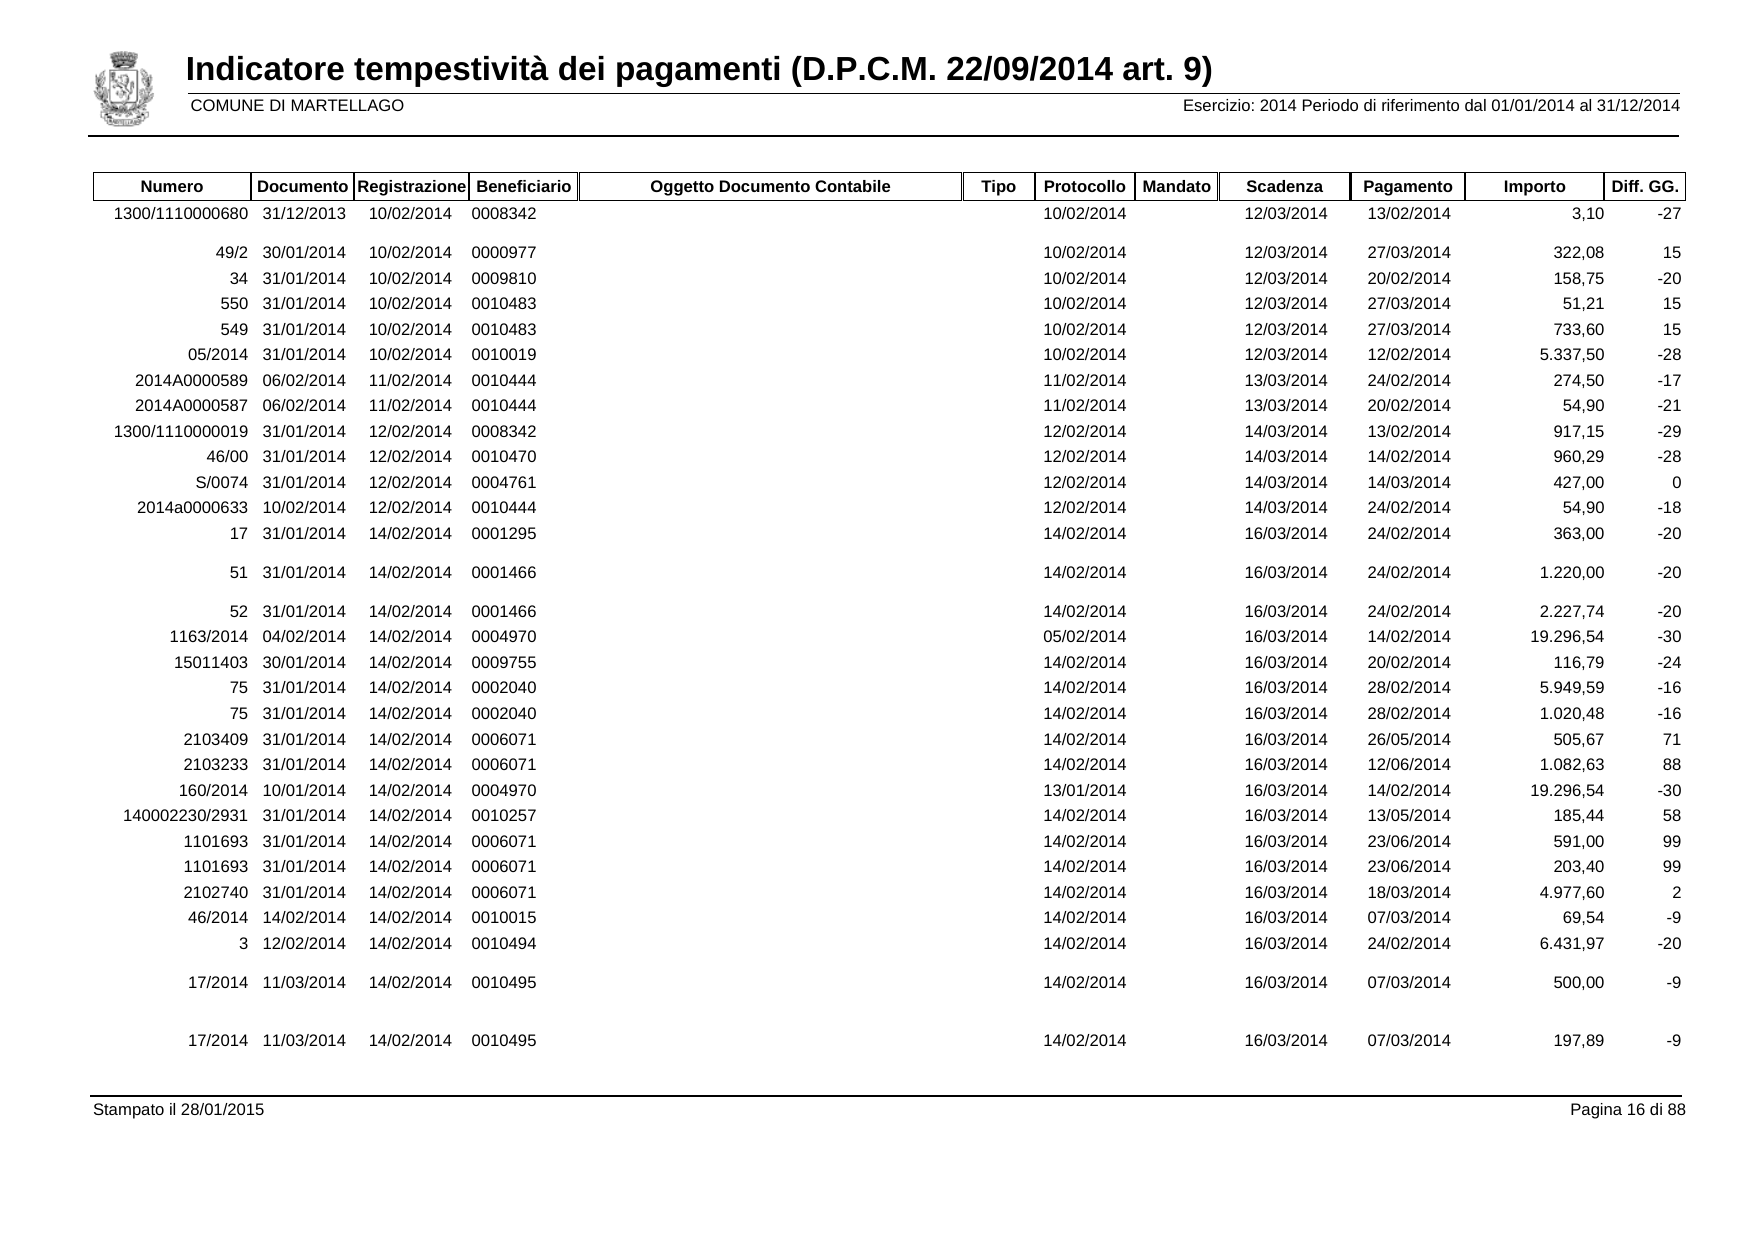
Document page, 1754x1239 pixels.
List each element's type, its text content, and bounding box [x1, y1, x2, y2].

table_cell [1198, 755, 1222, 777]
table_cell [0, 653, 95, 675]
table_cell 2103409 [95, 729, 248, 752]
table_cell [1198, 345, 1222, 367]
table_cell -30 [1610, 780, 1681, 803]
table_cell [1604, 973, 1610, 995]
table_cell [354, 204, 360, 226]
table_cell [973, 883, 1028, 905]
table_cell [0, 51, 92, 90]
table_cell 12/02/2014 [360, 447, 460, 469]
table_cell [1604, 883, 1610, 905]
table_cell [582, 396, 965, 418]
table_cell 24/02/2014 [1353, 602, 1465, 624]
table_cell 16/03/2014 [1225, 704, 1347, 726]
table_cell 16/03/2014 [1225, 524, 1347, 546]
table_cell 14/03/2014 [1225, 422, 1347, 444]
table_cell [1348, 857, 1353, 879]
table_cell [1198, 602, 1222, 624]
table_cell 2102740 [95, 883, 248, 905]
table_cell 06/02/2014 [254, 396, 354, 418]
table_cell [1135, 320, 1198, 342]
table_cell 31/12/2013 [254, 204, 354, 226]
table_cell [460, 422, 471, 444]
table_cell [1135, 780, 1198, 803]
table_cell 5.949,59 [1468, 678, 1604, 701]
table_cell [582, 973, 965, 1028]
table_cell [460, 729, 471, 752]
table_cell 363,00 [1468, 524, 1604, 546]
table_cell Mandato [1136, 173, 1217, 200]
table_cell 13/02/2014 [1353, 422, 1465, 444]
table_cell 2014A0000589 [95, 371, 248, 393]
table_cell [1135, 678, 1198, 701]
table_cell [0, 831, 95, 854]
table_cell [1135, 857, 1198, 879]
table_cell [965, 973, 972, 995]
table_cell [1681, 1031, 1753, 1054]
table_cell [1198, 780, 1222, 803]
table_cell [1604, 653, 1610, 675]
table_cell [354, 627, 360, 650]
table_cell 0006071 [471, 883, 576, 905]
table_cell [965, 524, 972, 546]
table_cell [965, 563, 972, 585]
table_cell [248, 755, 254, 777]
table_cell [582, 243, 965, 265]
table_cell [0, 704, 95, 726]
table_cell [1029, 269, 1035, 291]
table_cell [1348, 755, 1353, 777]
table_cell [248, 934, 254, 956]
table_cell [1604, 729, 1610, 752]
table_cell 07/03/2014 [1353, 1031, 1465, 1054]
table_cell [0, 204, 95, 226]
table_cell 12/02/2014 [1353, 345, 1465, 367]
table_cell 14/02/2014 [360, 627, 460, 650]
table_cell [1681, 831, 1753, 854]
table_cell [1198, 269, 1222, 291]
table_cell [1198, 422, 1222, 444]
table_cell 0006071 [471, 729, 576, 752]
table_cell [1198, 704, 1222, 726]
table_cell [1135, 934, 1198, 956]
table_cell [965, 1054, 1753, 1087]
table_cell [1135, 831, 1198, 854]
table_cell 30/01/2014 [254, 243, 354, 265]
table_cell 12/02/2014 [360, 422, 460, 444]
table_cell 13/05/2014 [1353, 806, 1465, 828]
table_cell 2014a0000633 [95, 498, 248, 521]
table_cell 24/02/2014 [1353, 371, 1465, 393]
table_cell [973, 831, 1028, 854]
table_cell Importo [1466, 173, 1603, 200]
table_cell 31/01/2014 [254, 447, 354, 469]
table_cell [1681, 473, 1753, 495]
table_cell [248, 806, 254, 828]
table_cell [1029, 627, 1035, 650]
table_cell [0, 138, 1753, 172]
table_cell [965, 1031, 972, 1054]
table_cell [965, 396, 972, 418]
table_cell [1684, 51, 1753, 90]
table_cell 14/02/2014 [1035, 653, 1135, 675]
table_cell 14/02/2014 [1035, 908, 1135, 931]
table_cell [1604, 371, 1610, 393]
table_cell [1135, 806, 1198, 828]
table_cell [582, 473, 965, 495]
table_cell [1604, 498, 1610, 521]
table_cell [973, 653, 1028, 675]
table_cell 14/02/2014 [360, 678, 460, 701]
table_cell [1198, 857, 1222, 879]
table_cell -29 [1610, 422, 1681, 444]
table_cell [1348, 678, 1353, 701]
table_cell 31/01/2014 [254, 602, 354, 624]
table_cell [1604, 294, 1610, 316]
table_cell [965, 602, 972, 624]
table_cell [973, 908, 1028, 931]
table_cell [576, 883, 582, 905]
table_cell [248, 704, 254, 726]
table_cell 16/03/2014 [1225, 755, 1347, 777]
table_cell [973, 755, 1028, 777]
table_cell [1681, 678, 1753, 701]
table_cell 24/02/2014 [1353, 524, 1465, 546]
table_cell [0, 755, 95, 777]
table_cell [1604, 857, 1610, 879]
table_cell [1348, 294, 1353, 316]
table_cell [1135, 563, 1198, 585]
table_cell [1684, 126, 1753, 133]
table_cell [1198, 243, 1222, 265]
table_cell [1198, 371, 1222, 393]
table_cell [965, 908, 972, 931]
table_cell [1135, 269, 1198, 291]
table_cell -28 [1610, 345, 1681, 367]
table_cell [363, 1100, 425, 1129]
table_cell [1604, 204, 1610, 226]
table_cell 0001466 [471, 563, 576, 585]
table_cell 16/03/2014 [1225, 908, 1347, 931]
table_cell [1604, 473, 1610, 495]
table_cell [1198, 806, 1222, 828]
table_cell [576, 473, 582, 495]
table_cell [1135, 1031, 1198, 1054]
table_cell [354, 908, 360, 931]
table_cell 23/06/2014 [1353, 831, 1465, 854]
table_cell 185,44 [1468, 806, 1604, 828]
table_cell -17 [1610, 371, 1681, 393]
table_cell [973, 422, 1028, 444]
table_cell 04/02/2014 [254, 627, 354, 650]
table_cell [1348, 345, 1353, 367]
table_cell 07/03/2014 [1353, 973, 1465, 995]
table_cell [1604, 806, 1610, 828]
table_cell [1681, 345, 1753, 367]
table_cell 14/02/2014 [360, 653, 460, 675]
table_cell [1681, 422, 1753, 444]
table_cell 4.977,60 [1468, 883, 1604, 905]
table_cell [1604, 563, 1610, 585]
table_cell [576, 908, 582, 931]
table_cell [248, 678, 254, 701]
table_cell [965, 857, 972, 879]
table_cell [965, 653, 972, 675]
table_cell [973, 934, 1028, 956]
table_cell [460, 396, 471, 418]
table_cell -9 [1610, 908, 1681, 931]
table_cell [1135, 973, 1198, 995]
table_cell [582, 269, 965, 291]
table_cell [1348, 524, 1353, 546]
table_cell [354, 269, 360, 291]
table_cell [582, 1031, 965, 1087]
table_cell 14/03/2014 [1225, 447, 1347, 469]
table_cell [248, 780, 254, 803]
table_cell [460, 831, 471, 854]
table_cell 20/02/2014 [1353, 653, 1465, 675]
table_cell 322,08 [1468, 243, 1604, 265]
table_cell Pagamento [1352, 173, 1464, 200]
table_cell [460, 678, 471, 701]
table_cell 13/03/2014 [1225, 396, 1347, 418]
table_cell [973, 973, 1028, 995]
table_cell [248, 831, 254, 854]
table_cell [582, 320, 965, 342]
table_cell [582, 524, 965, 560]
table_cell [354, 934, 360, 956]
table_cell [460, 934, 471, 956]
table_cell 11/02/2014 [1035, 371, 1135, 393]
table_cell [0, 995, 582, 1028]
table_cell 14/02/2014 [1353, 447, 1465, 469]
table_cell [354, 563, 360, 585]
table_cell 10/02/2014 [360, 320, 460, 342]
table_cell [582, 345, 965, 367]
table_cell [0, 806, 95, 828]
table_cell 14/02/2014 [254, 908, 354, 931]
table_cell [248, 422, 254, 444]
table_cell 16/03/2014 [1225, 602, 1347, 624]
table_cell 05/2014 [95, 345, 248, 367]
table_cell [1681, 973, 1753, 995]
table_cell [973, 806, 1028, 828]
table_cell [965, 729, 972, 752]
table_cell [965, 780, 972, 803]
table_cell 30/01/2014 [254, 653, 354, 675]
table_cell [248, 473, 254, 495]
table_cell [248, 294, 254, 316]
table_cell [1681, 729, 1753, 752]
picture [92, 50, 159, 129]
table_cell [0, 422, 95, 444]
table_cell Registrazione [355, 173, 468, 200]
table_cell [1681, 653, 1753, 675]
table_cell 0010470 [471, 447, 576, 469]
table_cell [576, 653, 582, 675]
table_cell 0010495 [471, 1031, 576, 1054]
table_cell [1198, 473, 1222, 495]
table_cell [965, 627, 972, 650]
table_cell [0, 226, 582, 240]
table_cell [425, 1100, 1293, 1129]
table_cell [1604, 345, 1610, 367]
table_cell -30 [1610, 627, 1681, 650]
table_cell [460, 857, 471, 879]
table_cell [1135, 422, 1198, 444]
table_cell 16/03/2014 [1225, 627, 1347, 650]
table_cell 05/02/2014 [1035, 627, 1135, 650]
table_cell [1348, 780, 1353, 803]
table_cell 0002040 [471, 704, 576, 726]
table_cell [576, 780, 582, 803]
table_cell 20/02/2014 [1353, 396, 1465, 418]
table_cell [1293, 1100, 1386, 1129]
table_cell [582, 653, 965, 675]
table_cell [1135, 371, 1198, 393]
table_cell [460, 653, 471, 675]
table_cell 3 [95, 934, 248, 956]
table_cell [1348, 1031, 1353, 1054]
table_cell 12/02/2014 [360, 498, 460, 521]
table_cell -20 [1610, 563, 1681, 585]
table_cell [1681, 883, 1753, 905]
table_cell 23/06/2014 [1353, 857, 1465, 879]
table_cell [1198, 1031, 1222, 1054]
table_cell [965, 204, 972, 226]
table_cell [354, 345, 360, 367]
table_cell [965, 934, 972, 956]
table_cell 0008342 [471, 204, 576, 226]
table_cell 28/02/2014 [1353, 678, 1465, 701]
table_cell [1348, 269, 1353, 291]
table_cell 14/02/2014 [360, 563, 460, 585]
table_cell [1135, 908, 1198, 931]
table_cell [248, 973, 254, 995]
table_cell 14/02/2014 [1353, 780, 1465, 803]
table_cell [965, 678, 972, 701]
table_cell 31/01/2014 [254, 831, 354, 854]
table_cell [582, 883, 965, 905]
table_cell [354, 371, 360, 393]
table_cell 31/01/2014 [254, 473, 354, 495]
table_cell 10/02/2014 [1035, 345, 1135, 367]
table_cell [0, 678, 95, 701]
table_cell 0009810 [471, 269, 576, 291]
table_cell 18/03/2014 [1353, 883, 1465, 905]
table_cell [0, 371, 95, 393]
table_cell 28/02/2014 [1353, 704, 1465, 726]
table_cell [354, 320, 360, 342]
table_cell [582, 294, 965, 316]
table_cell [248, 204, 254, 226]
table_cell S/0074 [95, 473, 248, 495]
table_cell [582, 908, 965, 931]
table_cell [0, 172, 93, 201]
table_cell [0, 585, 582, 599]
table_cell 31/01/2014 [254, 883, 354, 905]
table_cell [1135, 729, 1198, 752]
table_cell [460, 780, 471, 803]
table_cell 31/01/2014 [254, 524, 354, 546]
table_cell [1029, 563, 1035, 585]
table_cell 31/01/2014 [254, 294, 354, 316]
table_cell 550 [95, 294, 248, 316]
table_cell 11/02/2014 [1035, 396, 1135, 418]
table_cell [1029, 473, 1035, 495]
table_cell Pagina 16 di 88 [1386, 1100, 1686, 1129]
table_cell [582, 806, 965, 828]
table_cell 31/01/2014 [254, 806, 354, 828]
table_cell 14/02/2014 [1035, 831, 1135, 854]
table_cell [1198, 678, 1222, 701]
table_cell 0002040 [471, 678, 576, 701]
table_cell [1029, 243, 1035, 265]
table_cell [0, 973, 95, 995]
table_cell [1348, 563, 1353, 585]
table_cell -16 [1610, 678, 1681, 701]
table_cell 0009755 [471, 653, 576, 675]
table_cell [460, 704, 471, 726]
table_cell -27 [1610, 204, 1681, 226]
table_cell 16/03/2014 [1225, 729, 1347, 752]
table_cell [973, 857, 1028, 879]
table_cell [248, 563, 254, 585]
table_cell 14/02/2014 [360, 755, 460, 777]
table_cell 14/02/2014 [1035, 883, 1135, 905]
table_cell 14/02/2014 [360, 806, 460, 828]
table_cell 14/02/2014 [1035, 1031, 1135, 1054]
table_cell 2103233 [95, 755, 248, 777]
table_cell 10/02/2014 [1035, 204, 1135, 226]
table_cell [1681, 204, 1753, 226]
table_cell [582, 447, 965, 469]
table_cell [248, 269, 254, 291]
table_cell 12/03/2014 [1225, 204, 1347, 226]
table_cell [965, 883, 972, 905]
table_cell 12/03/2014 [1225, 320, 1347, 342]
table_cell [1681, 269, 1753, 291]
table_cell [0, 1087, 1753, 1096]
table_cell [1681, 498, 1753, 521]
table_cell 54,90 [1468, 498, 1604, 521]
table_cell Stampato il 28/01/2015 [93, 1100, 363, 1129]
table_cell [460, 806, 471, 828]
table_cell [1604, 831, 1610, 854]
table_cell [1604, 1031, 1610, 1054]
table_cell 0010019 [471, 345, 576, 367]
table_cell [1681, 755, 1753, 777]
table_cell 14/02/2014 [1035, 806, 1135, 828]
table_cell 12/02/2014 [1035, 473, 1135, 495]
table_cell [965, 704, 972, 726]
table_cell 51,21 [1468, 294, 1604, 316]
table_cell 0 [1610, 473, 1681, 495]
table_cell [354, 498, 360, 521]
table_cell 16/03/2014 [1225, 653, 1347, 675]
table_cell [186, 96, 190, 133]
table_cell [0, 563, 95, 585]
table_cell [965, 585, 1753, 599]
table_cell [1029, 934, 1035, 956]
table_cell [1029, 320, 1035, 342]
table_cell 0010444 [471, 396, 576, 418]
table_cell [248, 602, 254, 624]
table_cell 16/03/2014 [1225, 973, 1347, 995]
table_cell [965, 269, 972, 291]
table_cell [1029, 294, 1035, 316]
table_cell [0, 908, 95, 931]
table_header [0, 0, 1753, 49]
table_cell 427,00 [1468, 473, 1604, 495]
table_cell -9 [1610, 973, 1681, 995]
table_cell [965, 806, 972, 828]
table_cell [248, 447, 254, 469]
table_cell Tipo [964, 173, 1034, 200]
table_cell 12/02/2014 [360, 473, 460, 495]
table_cell 17/2014 [95, 1031, 248, 1054]
table_cell [576, 831, 582, 854]
table_cell 16/03/2014 [1225, 831, 1347, 854]
table_cell [460, 627, 471, 650]
table_cell [973, 473, 1028, 495]
table_cell 13/01/2014 [1035, 780, 1135, 803]
table_cell [460, 883, 471, 905]
table_cell [582, 204, 965, 240]
table_cell 274,50 [1468, 371, 1604, 393]
table_cell 6.431,97 [1468, 934, 1604, 956]
table_cell [1029, 729, 1035, 752]
table_cell [0, 473, 95, 495]
table_cell 15 [1610, 294, 1681, 316]
table_cell 52 [95, 602, 248, 624]
table_cell 0010015 [471, 908, 576, 931]
table_cell [0, 243, 95, 265]
table_cell [1135, 524, 1198, 546]
table_cell 71 [1610, 729, 1681, 752]
table_cell [582, 627, 965, 650]
table_cell [0, 320, 95, 342]
table_cell 14/02/2014 [1035, 704, 1135, 726]
table_cell 0006071 [471, 831, 576, 854]
table_cell [0, 546, 582, 560]
table_cell 14/02/2014 [1035, 678, 1135, 701]
table_cell 10/02/2014 [1035, 294, 1135, 316]
table_cell [576, 243, 582, 265]
table_cell 88 [1610, 755, 1681, 777]
table_cell [576, 973, 582, 995]
table_cell 13/02/2014 [1353, 204, 1465, 226]
table_cell [576, 422, 582, 444]
table_cell -21 [1610, 396, 1681, 418]
table_cell 10/02/2014 [1035, 320, 1135, 342]
table_cell [965, 995, 1753, 1028]
table_cell [582, 780, 965, 803]
table_cell 14/02/2014 [1035, 973, 1135, 995]
table_cell [965, 371, 972, 393]
table_cell 14/02/2014 [1353, 627, 1465, 650]
table_cell Scadenza [1220, 173, 1349, 200]
table_cell [354, 653, 360, 675]
table_cell [965, 473, 972, 495]
table_cell [354, 704, 360, 726]
table_cell [1684, 96, 1753, 126]
table_cell [973, 678, 1028, 701]
table_cell [1198, 396, 1222, 418]
table_cell 16/03/2014 [1225, 780, 1347, 803]
table_cell 10/02/2014 [360, 294, 460, 316]
table_cell [973, 563, 1028, 585]
table_cell [576, 1031, 582, 1054]
table_cell [1681, 524, 1753, 546]
table_cell [1348, 704, 1353, 726]
table_cell [1135, 704, 1198, 726]
table_cell [582, 563, 965, 599]
table_cell 14/02/2014 [1035, 602, 1135, 624]
table_cell [582, 602, 965, 624]
table_cell 549 [95, 320, 248, 342]
table_cell 31/01/2014 [254, 729, 354, 752]
table_cell [1029, 857, 1035, 879]
table_cell [1604, 269, 1610, 291]
table_cell [460, 563, 471, 585]
table_cell 14/02/2014 [360, 934, 460, 956]
table_cell [248, 498, 254, 521]
table_cell [576, 563, 582, 585]
table_cell [1029, 653, 1035, 675]
table_cell [0, 729, 95, 752]
table_cell 1101693 [95, 857, 248, 879]
table_cell 14/02/2014 [1035, 934, 1135, 956]
table_cell 16/03/2014 [1225, 883, 1347, 905]
table_cell 10/02/2014 [1035, 269, 1135, 291]
table_cell [1681, 934, 1753, 956]
table_cell [965, 422, 972, 444]
table_cell 14/02/2014 [360, 704, 460, 726]
table_cell 140002230/2931 [95, 806, 248, 828]
table_cell [460, 294, 471, 316]
table_cell 917,15 [1468, 422, 1604, 444]
table_cell 10/02/2014 [1035, 243, 1135, 265]
table_cell [354, 678, 360, 701]
table_cell [582, 422, 965, 444]
table_cell 0010483 [471, 320, 576, 342]
table_cell 0008342 [471, 422, 576, 444]
table_cell [1604, 243, 1610, 265]
table_cell [1029, 704, 1035, 726]
table_cell [1604, 524, 1610, 546]
table_cell [354, 422, 360, 444]
table_cell [973, 627, 1028, 650]
table_cell [1135, 396, 1198, 418]
table_cell Protocollo [1036, 173, 1134, 200]
table_cell [576, 704, 582, 726]
table_cell [1029, 396, 1035, 418]
table_cell [1135, 294, 1198, 316]
table_cell [1198, 498, 1222, 521]
table_cell 0001466 [471, 602, 576, 624]
table_cell 14/02/2014 [360, 1031, 460, 1054]
table_cell Beneficiario [470, 173, 577, 200]
table_cell [1681, 243, 1753, 265]
table_cell 10/02/2014 [360, 204, 460, 226]
table_cell [0, 1054, 582, 1087]
table_cell [354, 524, 360, 546]
table_cell 12/02/2014 [1035, 422, 1135, 444]
table_cell [1029, 780, 1035, 803]
table_cell [460, 371, 471, 393]
table_cell 2014A0000587 [95, 396, 248, 418]
table_cell 14/02/2014 [360, 831, 460, 854]
table_cell 14/02/2014 [360, 857, 460, 879]
table_cell [1029, 422, 1035, 444]
table_cell 2 [1610, 883, 1681, 905]
table_cell [1348, 934, 1353, 956]
table_cell [1348, 627, 1353, 650]
table_cell 14/02/2014 [360, 883, 460, 905]
table_cell [1604, 678, 1610, 701]
table_cell [1198, 627, 1222, 650]
table_cell [0, 602, 95, 624]
table_cell 0010444 [471, 498, 576, 521]
table_cell 1.220,00 [1468, 563, 1604, 585]
table_cell 31/01/2014 [254, 345, 354, 367]
table_cell [1348, 422, 1353, 444]
table_cell [1348, 883, 1353, 905]
table_cell 31/01/2014 [254, 678, 354, 701]
table_cell 0010444 [471, 371, 576, 393]
table_cell [248, 345, 254, 367]
table_cell 5.337,50 [1468, 345, 1604, 367]
table_cell 0010483 [471, 294, 576, 316]
table_cell [0, 269, 95, 291]
table_cell [1029, 345, 1035, 367]
table_cell [0, 498, 95, 521]
table_cell -9 [1610, 1031, 1681, 1054]
table_cell 0001295 [471, 524, 576, 546]
table_cell [248, 857, 254, 879]
table_cell 0000977 [471, 243, 576, 265]
table_cell [973, 602, 1028, 624]
table_cell [973, 204, 1028, 226]
table_cell 15011403 [95, 653, 248, 675]
table_cell [1198, 320, 1222, 342]
table_cell [354, 473, 360, 495]
table_cell [1348, 473, 1353, 495]
table_cell 24/02/2014 [1353, 498, 1465, 521]
table_cell [354, 729, 360, 752]
table_cell [973, 498, 1028, 521]
table_cell [576, 498, 582, 521]
table_cell [1029, 908, 1035, 931]
table_cell -24 [1610, 653, 1681, 675]
table_cell [1135, 602, 1198, 624]
table_cell 11/03/2014 [254, 1031, 354, 1054]
table_cell [460, 204, 471, 226]
table_cell 12/02/2014 [254, 934, 354, 956]
table_cell [1135, 755, 1198, 777]
table_cell [354, 294, 360, 316]
table_cell [576, 345, 582, 367]
table_cell 0010495 [471, 973, 576, 995]
table_cell 733,60 [1468, 320, 1604, 342]
table_cell [248, 729, 254, 752]
table_cell 14/03/2014 [1225, 498, 1347, 521]
table_cell 11/02/2014 [360, 371, 460, 393]
table_cell 16/03/2014 [1225, 857, 1347, 879]
table_cell [460, 498, 471, 521]
table_cell 17 [95, 524, 248, 546]
table_cell [1348, 320, 1353, 342]
table_cell [973, 1031, 1028, 1054]
table_cell [1348, 602, 1353, 624]
table_cell [1686, 172, 1753, 201]
table_cell 14/02/2014 [1035, 524, 1135, 546]
table_cell 3,10 [1468, 204, 1604, 226]
table_cell [1198, 934, 1222, 956]
table_cell 10/02/2014 [360, 243, 460, 265]
table_cell [973, 371, 1028, 393]
table_cell [1604, 704, 1610, 726]
table_cell [0, 780, 95, 803]
table_cell [973, 704, 1028, 726]
table_cell 16/03/2014 [1225, 1031, 1347, 1054]
table_cell Diff. GG. [1605, 173, 1685, 200]
table_cell 0004970 [471, 627, 576, 650]
table_cell 27/03/2014 [1353, 243, 1465, 265]
table_cell [576, 371, 582, 393]
table_cell 960,29 [1468, 447, 1604, 469]
table_cell 0006071 [471, 857, 576, 879]
table_cell [1348, 371, 1353, 393]
table_cell [1198, 447, 1222, 469]
table_cell Esercizio: 2014 Periodo di riferimento dal 01/01/2014 al 31/12/2014 [932, 96, 1680, 133]
table_cell [1198, 831, 1222, 854]
table_cell COMUNE DI MARTELLAGO [190, 96, 915, 133]
table_cell 203,40 [1468, 857, 1604, 879]
table_cell [965, 447, 972, 469]
table_cell [973, 345, 1028, 367]
table_cell [248, 243, 254, 265]
table_cell [1135, 653, 1198, 675]
table_cell [460, 320, 471, 342]
table_cell 12/06/2014 [1353, 755, 1465, 777]
table_cell 16/03/2014 [1225, 563, 1347, 585]
table_cell [915, 96, 932, 133]
table_cell 1163/2014 [95, 627, 248, 650]
table_cell -20 [1610, 269, 1681, 291]
table_cell [248, 883, 254, 905]
table_cell [1348, 447, 1353, 469]
table_cell 14/02/2014 [1035, 729, 1135, 752]
table_cell [1681, 806, 1753, 828]
table_cell [1198, 973, 1222, 995]
table_cell 12/02/2014 [1035, 447, 1135, 469]
table_cell [1029, 524, 1035, 546]
table_cell [576, 806, 582, 828]
table_cell [460, 447, 471, 469]
table_cell [248, 653, 254, 675]
table_cell [1029, 1031, 1035, 1054]
table_cell [1681, 563, 1753, 585]
table_cell 1300/1110000680 [95, 204, 248, 226]
table_cell [582, 729, 965, 752]
table_cell [1135, 883, 1198, 905]
table_cell 16/03/2014 [1225, 678, 1347, 701]
table_cell [460, 243, 471, 265]
table_cell [460, 473, 471, 495]
table_cell [1198, 563, 1222, 585]
table_cell [354, 243, 360, 265]
table_cell 16/03/2014 [1225, 934, 1347, 956]
table_cell 11/02/2014 [360, 396, 460, 418]
table_cell [0, 1100, 93, 1129]
table_cell 10/02/2014 [254, 498, 354, 521]
table_cell [1029, 883, 1035, 905]
table_cell [460, 755, 471, 777]
table_cell 17/2014 [95, 973, 248, 995]
table_cell 31/01/2014 [254, 563, 354, 585]
table_cell 12/03/2014 [1225, 294, 1347, 316]
table_cell [965, 294, 972, 316]
table_cell [354, 755, 360, 777]
table_cell [1198, 908, 1222, 931]
table_cell 34 [95, 269, 248, 291]
table_cell [576, 396, 582, 418]
table_cell [460, 973, 471, 995]
table_cell [1198, 294, 1222, 316]
table_cell 14/02/2014 [360, 780, 460, 803]
table_cell [0, 934, 95, 956]
table_cell [460, 908, 471, 931]
table_cell [1029, 204, 1035, 226]
table_cell [965, 243, 972, 265]
table_cell 26/05/2014 [1353, 729, 1465, 752]
table_cell 1.020,48 [1468, 704, 1604, 726]
table_cell [0, 96, 92, 126]
table_cell -16 [1610, 704, 1681, 726]
table_cell [1135, 345, 1198, 367]
table_cell [354, 973, 360, 995]
table_cell 14/03/2014 [1353, 473, 1465, 495]
table_cell [460, 602, 471, 624]
table_cell [1681, 447, 1753, 469]
table_cell [248, 396, 254, 418]
table_cell [248, 1031, 254, 1054]
table_cell 31/01/2014 [254, 269, 354, 291]
table_cell [248, 320, 254, 342]
table_cell [354, 857, 360, 879]
table_cell [0, 883, 95, 905]
table_cell [354, 1031, 360, 1054]
table_cell [460, 269, 471, 291]
table_cell [1029, 602, 1035, 624]
table_cell [1198, 883, 1222, 905]
table_cell [248, 524, 254, 546]
table_cell [1681, 602, 1753, 624]
table_cell 31/01/2014 [254, 704, 354, 726]
table_cell [248, 908, 254, 931]
table_cell [973, 320, 1028, 342]
table_cell [1604, 447, 1610, 469]
table_cell [0, 126, 93, 133]
table_cell 14/02/2014 [1035, 563, 1135, 585]
table_cell 31/01/2014 [254, 755, 354, 777]
table_cell 0010494 [471, 934, 576, 956]
table_cell 46/2014 [95, 908, 248, 931]
table_cell [1348, 908, 1353, 931]
table_cell [1029, 831, 1035, 854]
table_cell [159, 51, 183, 129]
table_cell [576, 447, 582, 469]
table_cell 15 [1610, 320, 1681, 342]
table_cell [576, 857, 582, 879]
table_cell 12/03/2014 [1225, 269, 1347, 291]
table_cell [248, 627, 254, 650]
table_cell [1029, 371, 1035, 393]
table_cell 14/02/2014 [1035, 755, 1135, 777]
table_cell 12/03/2014 [1225, 345, 1347, 367]
table_cell 0006071 [471, 755, 576, 777]
table_cell [1604, 320, 1610, 342]
table_cell 1.082,63 [1468, 755, 1604, 777]
table_cell 14/02/2014 [360, 524, 460, 546]
table_cell [460, 345, 471, 367]
table_cell 14/03/2014 [1225, 473, 1347, 495]
table_cell [1348, 396, 1353, 418]
table_cell 10/01/2014 [254, 780, 354, 803]
table_cell [973, 269, 1028, 291]
table_cell [1135, 498, 1198, 521]
table_cell [0, 294, 95, 316]
table_cell [582, 755, 965, 777]
table_cell [0, 396, 95, 418]
table_cell 160/2014 [95, 780, 248, 803]
table_cell 06/02/2014 [254, 371, 354, 393]
table_cell 15 [1610, 243, 1681, 265]
table_cell 99 [1610, 857, 1681, 879]
table_cell [576, 729, 582, 752]
table_cell [1681, 294, 1753, 316]
table_cell 14/02/2014 [360, 602, 460, 624]
table_cell [965, 831, 972, 854]
table_cell -20 [1610, 602, 1681, 624]
table_cell Documento [252, 173, 353, 200]
table_cell 158,75 [1468, 269, 1604, 291]
table_cell [576, 678, 582, 701]
table_cell [965, 345, 972, 367]
table_cell 591,00 [1468, 831, 1604, 854]
table_cell 13/03/2014 [1225, 371, 1347, 393]
table_cell 19.296,54 [1468, 780, 1604, 803]
table_cell 10/02/2014 [360, 345, 460, 367]
table_cell [582, 831, 965, 854]
table_cell [0, 1031, 95, 1054]
table_cell 0004761 [471, 473, 576, 495]
table_cell 07/03/2014 [1353, 908, 1465, 931]
table_cell [1604, 627, 1610, 650]
table_cell 49/2 [95, 243, 248, 265]
table_cell 75 [95, 704, 248, 726]
table_cell [1604, 396, 1610, 418]
table_cell [965, 956, 1753, 969]
table_cell [576, 524, 582, 546]
table_cell [1135, 447, 1198, 469]
table_cell [576, 320, 582, 342]
table_cell [1348, 806, 1353, 828]
table_cell [973, 524, 1028, 546]
table_cell 14/02/2014 [1035, 857, 1135, 879]
table_cell -18 [1610, 498, 1681, 521]
table_cell [0, 956, 582, 969]
table_cell 14/02/2014 [360, 973, 460, 995]
table_cell [1198, 729, 1222, 752]
table_cell 14/02/2014 [360, 729, 460, 752]
table_cell 54,90 [1468, 396, 1604, 418]
table_cell 500,00 [1468, 973, 1604, 995]
table_cell [0, 524, 95, 546]
table_cell [1348, 653, 1353, 675]
table_cell [576, 269, 582, 291]
table_cell [576, 934, 582, 956]
table_cell [973, 294, 1028, 316]
table_cell -20 [1610, 524, 1681, 546]
table_cell [0, 857, 95, 879]
table_cell [354, 831, 360, 854]
table_cell 0004970 [471, 780, 576, 803]
table_cell [1604, 934, 1610, 956]
table_cell 505,67 [1468, 729, 1604, 752]
table_cell [582, 704, 965, 726]
table_cell [1681, 396, 1753, 418]
table_cell [582, 498, 965, 521]
table_cell 75 [95, 678, 248, 701]
table_cell [576, 602, 582, 624]
table_cell [1198, 204, 1222, 226]
table_cell [582, 934, 965, 969]
table_cell 31/01/2014 [254, 320, 354, 342]
table_header Indicatore tempestività dei pagamenti (D.P.C.M. 22/09/2014 art. 9) [186, 50, 1683, 90]
table_cell [582, 678, 965, 701]
table_cell 27/03/2014 [1353, 294, 1465, 316]
table_cell [460, 1031, 471, 1054]
table_cell Oggetto Documento Contabile [580, 173, 961, 200]
table_cell [1681, 371, 1753, 393]
table_cell [1348, 831, 1353, 854]
table_cell [1029, 447, 1035, 469]
table_cell [1681, 857, 1753, 879]
table_cell [354, 396, 360, 418]
table_cell [1348, 498, 1353, 521]
table_cell 197,89 [1468, 1031, 1604, 1054]
table_cell [1604, 908, 1610, 931]
table_cell 24/02/2014 [1353, 934, 1465, 956]
table_cell [1681, 908, 1753, 931]
table_cell [1686, 1100, 1753, 1129]
table_cell 69,54 [1468, 908, 1604, 931]
table_cell [965, 755, 972, 777]
table_cell 46/00 [95, 447, 248, 469]
table_cell 12/03/2014 [1225, 243, 1347, 265]
table_cell [1681, 320, 1753, 342]
table_cell [576, 204, 582, 226]
table_cell [0, 627, 95, 650]
table_cell [1348, 204, 1353, 226]
table_cell [965, 226, 1753, 240]
table_cell [1135, 627, 1198, 650]
table_cell [1029, 498, 1035, 521]
table_cell [1604, 780, 1610, 803]
table_cell 27/03/2014 [1353, 320, 1465, 342]
table_cell [248, 371, 254, 393]
table_cell [973, 729, 1028, 752]
table_cell [1135, 243, 1198, 265]
table_cell [0, 345, 95, 367]
table_cell 10/02/2014 [360, 269, 460, 291]
table_cell -28 [1610, 447, 1681, 469]
table_cell [93, 129, 183, 133]
table_cell 58 [1610, 806, 1681, 828]
table_cell 1300/1110000019 [95, 422, 248, 444]
table_cell [973, 780, 1028, 803]
table_cell [354, 883, 360, 905]
table_cell [582, 857, 965, 879]
table_cell [1135, 473, 1198, 495]
table_cell [965, 546, 1753, 560]
table_cell 1101693 [95, 831, 248, 854]
table_cell [1029, 973, 1035, 995]
table_cell [1604, 755, 1610, 777]
table_cell [576, 755, 582, 777]
table_cell 2.227,74 [1468, 602, 1604, 624]
table_cell [460, 524, 471, 546]
table_cell 116,79 [1468, 653, 1604, 675]
table_cell [576, 627, 582, 650]
table_cell 20/02/2014 [1353, 269, 1465, 291]
table_cell 0010257 [471, 806, 576, 828]
table_cell [1029, 806, 1035, 828]
table_cell 19.296,54 [1468, 627, 1604, 650]
table_cell [965, 498, 972, 521]
table_cell [1029, 755, 1035, 777]
table_cell 51 [95, 563, 248, 585]
table_cell [354, 447, 360, 469]
table_cell [1681, 704, 1753, 726]
table_cell [973, 396, 1028, 418]
table_cell [0, 447, 95, 469]
table_cell [1604, 422, 1610, 444]
table_cell 16/03/2014 [1225, 806, 1347, 828]
table_cell [576, 294, 582, 316]
table_cell [1681, 780, 1753, 803]
table_cell [973, 243, 1028, 265]
table_cell [1348, 243, 1353, 265]
table_cell [354, 780, 360, 803]
table_cell [1348, 729, 1353, 752]
table_cell 31/01/2014 [254, 422, 354, 444]
table_cell 14/02/2014 [360, 908, 460, 931]
table_cell [1135, 204, 1198, 226]
table_cell 31/01/2014 [254, 857, 354, 879]
table_cell 24/02/2014 [1353, 563, 1465, 585]
table_cell [354, 602, 360, 624]
table_cell Numero [94, 173, 250, 200]
table_cell [354, 806, 360, 828]
table_cell [1604, 602, 1610, 624]
table_cell [973, 447, 1028, 469]
table_cell -20 [1610, 934, 1681, 956]
table_cell [1198, 524, 1222, 546]
table_cell [1348, 973, 1353, 995]
table_cell [1681, 627, 1753, 650]
table_cell 11/03/2014 [254, 973, 354, 995]
table_cell [965, 320, 972, 342]
table_cell [582, 371, 965, 393]
table_cell [1198, 653, 1222, 675]
table_cell 99 [1610, 831, 1681, 854]
table_cell 12/02/2014 [1035, 498, 1135, 521]
table_cell [1029, 678, 1035, 701]
